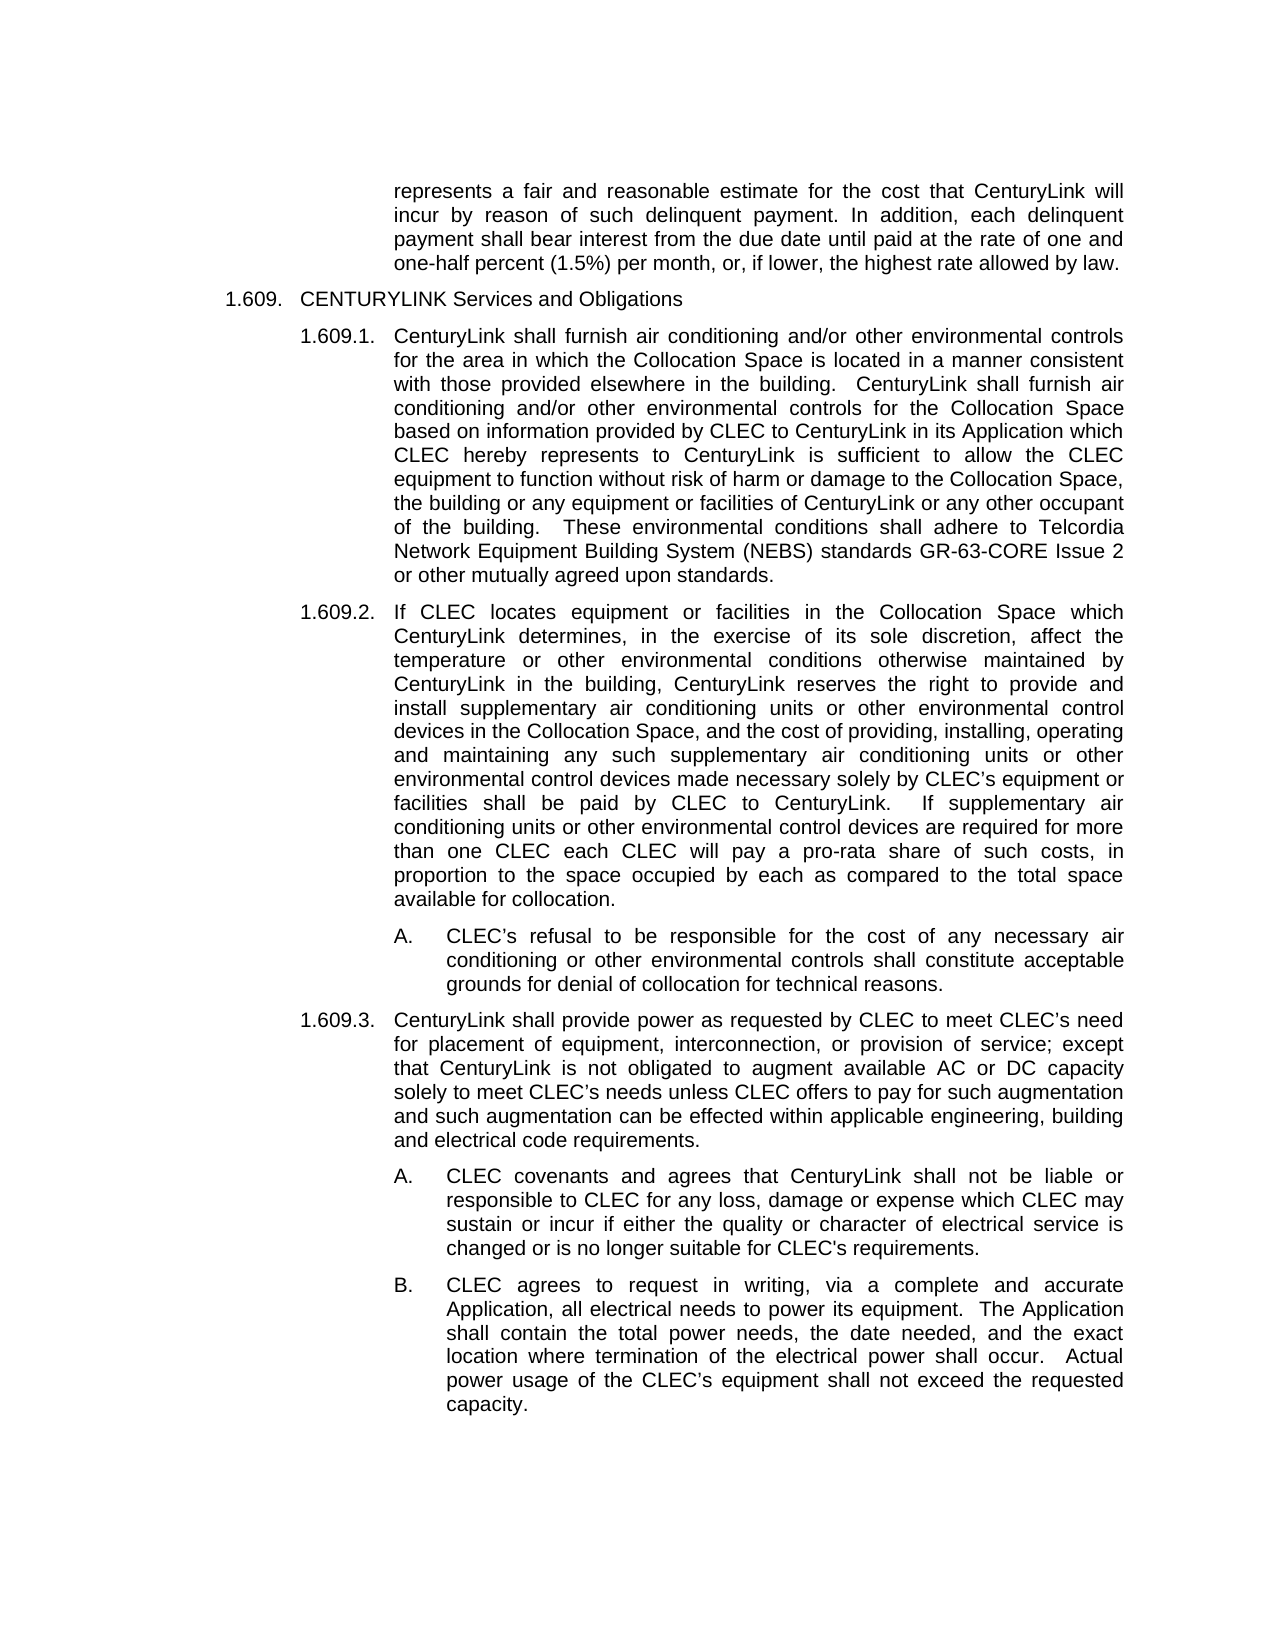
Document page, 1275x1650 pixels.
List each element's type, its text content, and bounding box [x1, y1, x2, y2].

list represents a fair and reasonable estimate for the cost that CenturyLink will incur by reason of such delinquent payment. In addition, each delinquent payment shall bear interest from the due date until paid at the rate of one and one-half percent (1.5%) per month, or, if lower, the highest rate allowed by law. [300, 179, 1125, 274]
list CLEC’s refusal to be responsible for the cost of any necessary air conditioning or other environmental controls shall constitute acceptable grounds for denial of collocation for technical reasons. [394, 923, 1125, 995]
list CLEC covenants and agrees that CenturyLink shall not be liable or responsible to CLEC for any loss, damage or expense which CLEC may sustain or incur if either the quality or character of electrical service is changed or is no longer suitable for CLEC's requirements. [394, 1164, 1125, 1260]
list If CLEC locates equipment or facilities in the Collocation Space which CenturyLink determines, in the exercise of its sole discretion, affect the temperature or other environmental conditions otherwise maintained by CenturyLink in the building, CenturyLink reserves the right to provide and install supplementary air conditioning units or other environmental control devices in the Collocation Space, and the cost of providing, installing, operating and maintaining any such supplementary air conditioning units or other environmental control devices made necessary solely by CLEC’s equipment or facilities shall be paid by CLEC to CenturyLink. If supplementary air conditioning units or other environmental control devices are required for more than one CLEC each CLEC will pay a pro-rata share of such costs, in proportion to the space occupied by each as compared to the total space available for collocation. [300, 599, 1125, 911]
list CenturyLink shall furnish air conditioning and/or other environmental controls for the area in which the Collocation Space is located in a manner consistent with those provided elsewhere in the building. CenturyLink shall furnish air conditioning and/or other environmental controls for the Collocation Space based on information provided by CLEC to CenturyLink in its Application which CLEC hereby represents to CenturyLink is sufficient to allow the CLEC equipment to function without risk of harm or damage to the Collocation Space, the building or any equipment or facilities of CenturyLink or any other occupant of the building. These environmental conditions shall adhere to Telcordia Network Equipment Building System (NEBS) standards GR-63-CORE Issue 2 or other mutually agreed upon standards. [300, 323, 1125, 587]
list CENTURYLINK Services and Obligations [225, 287, 1125, 311]
list CenturyLink shall provide power as requested by CLEC to meet CLEC’s need for placement of equipment, interconnection, or provision of service; except that CenturyLink is not obligated to augment available AC or DC capacity solely to meet CLEC’s needs unless CLEC offers to pay for such augmentation and such augmentation can be effected within applicable engineering, building and electrical code requirements. [300, 1008, 1125, 1152]
list CLEC agrees to request in writing, via a complete and accurate Application, all electrical needs to power its equipment. The Application shall contain the total power needs, the date needed, and the exact location where termination of the electrical power shall occur. Actual power usage of the CLEC’s equipment shall not exceed the requested capacity. [394, 1272, 1125, 1416]
